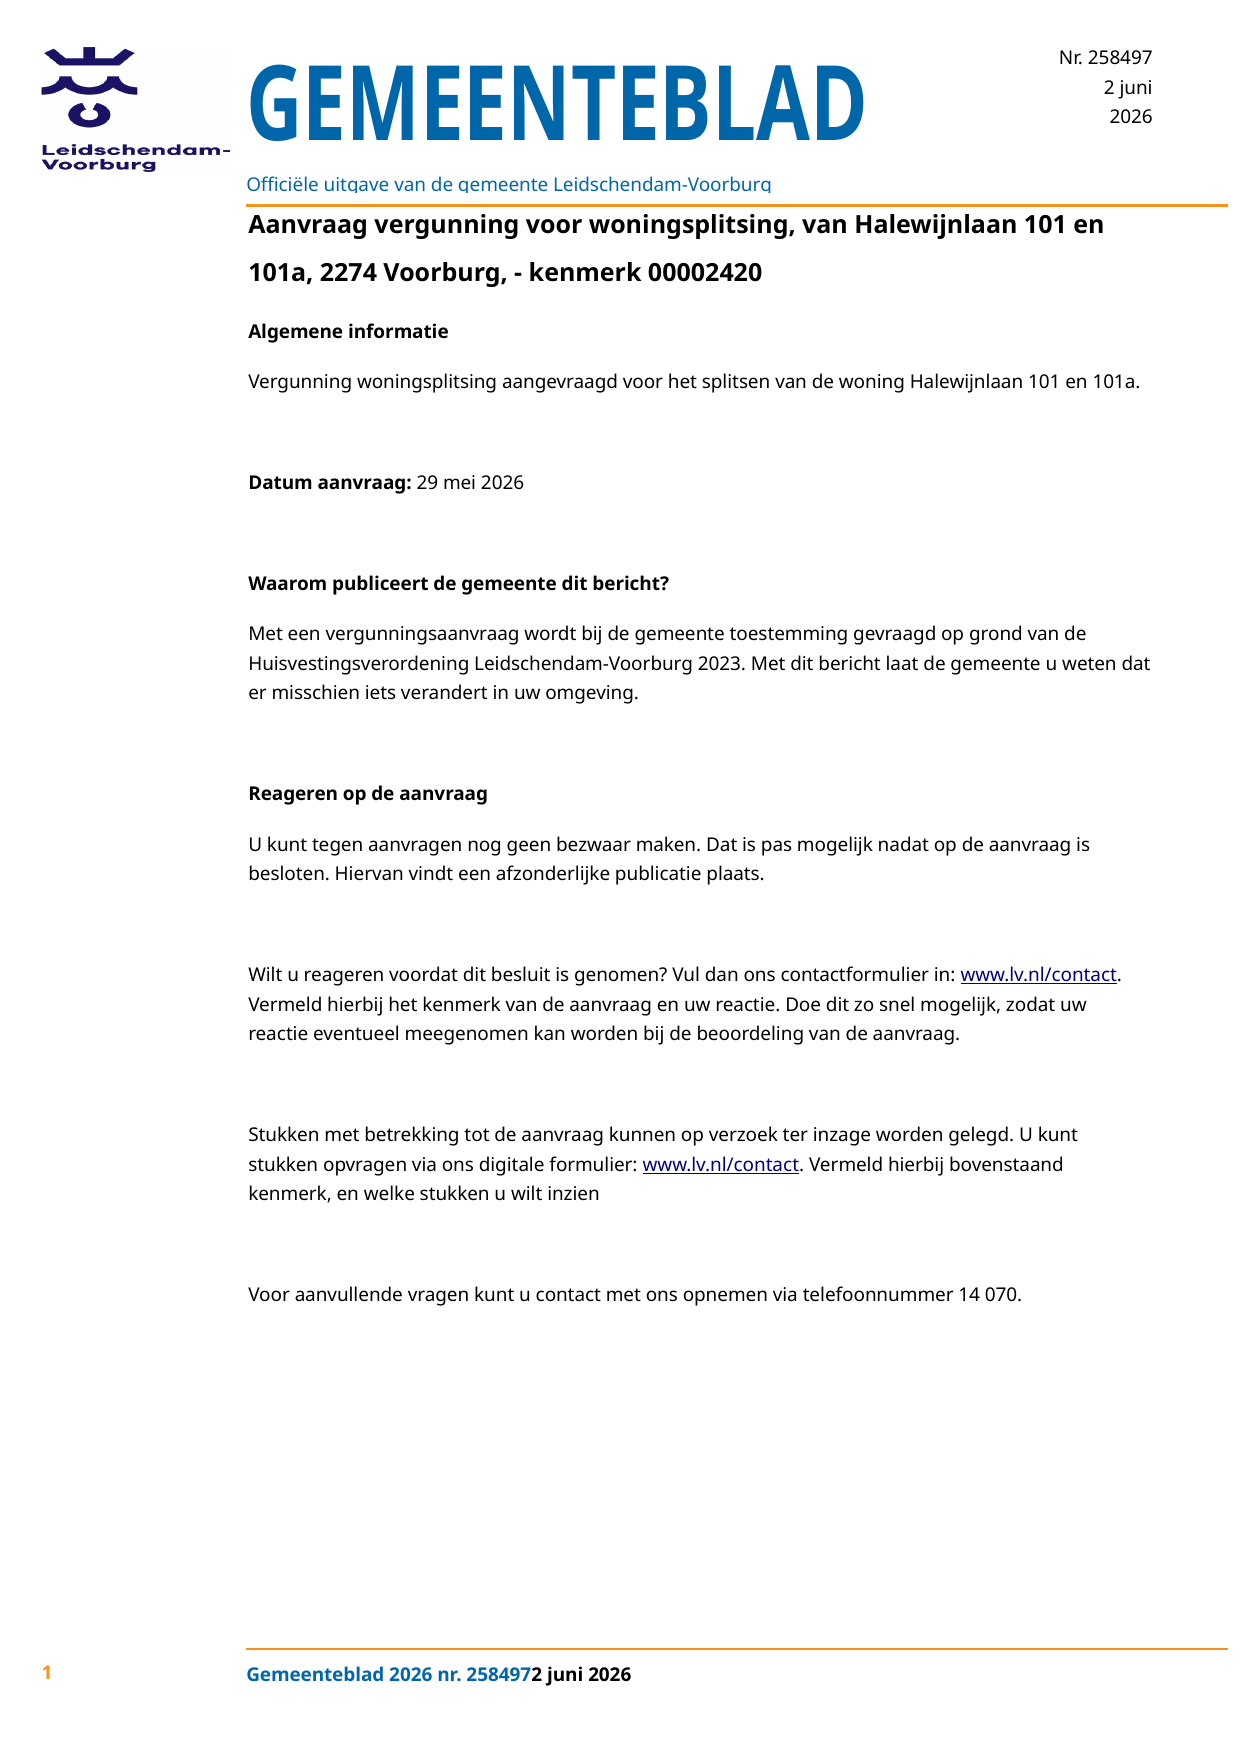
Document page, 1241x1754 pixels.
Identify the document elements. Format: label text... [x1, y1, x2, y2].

text U kunt tegen aanvragen nog geen bezwaar maken. Dat is pas mogelijk nadat op de aanvraag is besloten. Hiervan vindt een afzonderlijke publicatie plaats. [248, 831, 1152, 886]
text Algemene informatie [248, 318, 1152, 344]
text Met een vergunningsaanvraag wordt bij de gemeente toestemming gevraagd op grond van de Huisvestingsverordening Leidschendam-Voorburg 2023. Met dit bericht laat de gemeente u weten dat er misschien iets verandert in uw omgeving. [248, 620, 1152, 705]
text Voor aanvullende vragen kunt u contact met ons opnemen via telefoonnummer 14 070. [248, 1281, 1152, 1307]
text Reageren op de aanvraag [248, 780, 1152, 806]
text Vergunning woningsplitsing aangevraagd voor het splitsen van de woning Halewijnlaan 101 en 101a. [248, 368, 1152, 394]
text Stukken met betrekking tot de aanvraag kunnen op verzoek ter inzage worden gelegd. U kunt stukken opvragen via ons digitale formulier: www.lv.nl/contact. Vermeld hierbij bovenstaand kenmerk, en welke stukken u wilt inzien [248, 1121, 1152, 1206]
text Wilt u reageren voordat dit besluit is genomen? Vul dan ons contactformulier in: www.lv.nl/contact. Vermeld hierbij het kenmerk van de aanvraag en uw reactie. Doe dit zo snel mogelijk, zodat uw reactie eventueel meegenomen kan worden bij de beoordeling van de aanvraag. [248, 961, 1152, 1046]
text Waarom publiceert de gemeente dit bericht? [248, 570, 1152, 596]
text Aanvraag vergunning voor woningsplitsing, van Halewijnlaan 101 en 101a, 2274 Voorburg, - kenmerk 00002420 [248, 207, 1152, 288]
picture [41, 47, 231, 172]
text Datum aanvraag: 29 mei 2026 [248, 469, 1152, 495]
